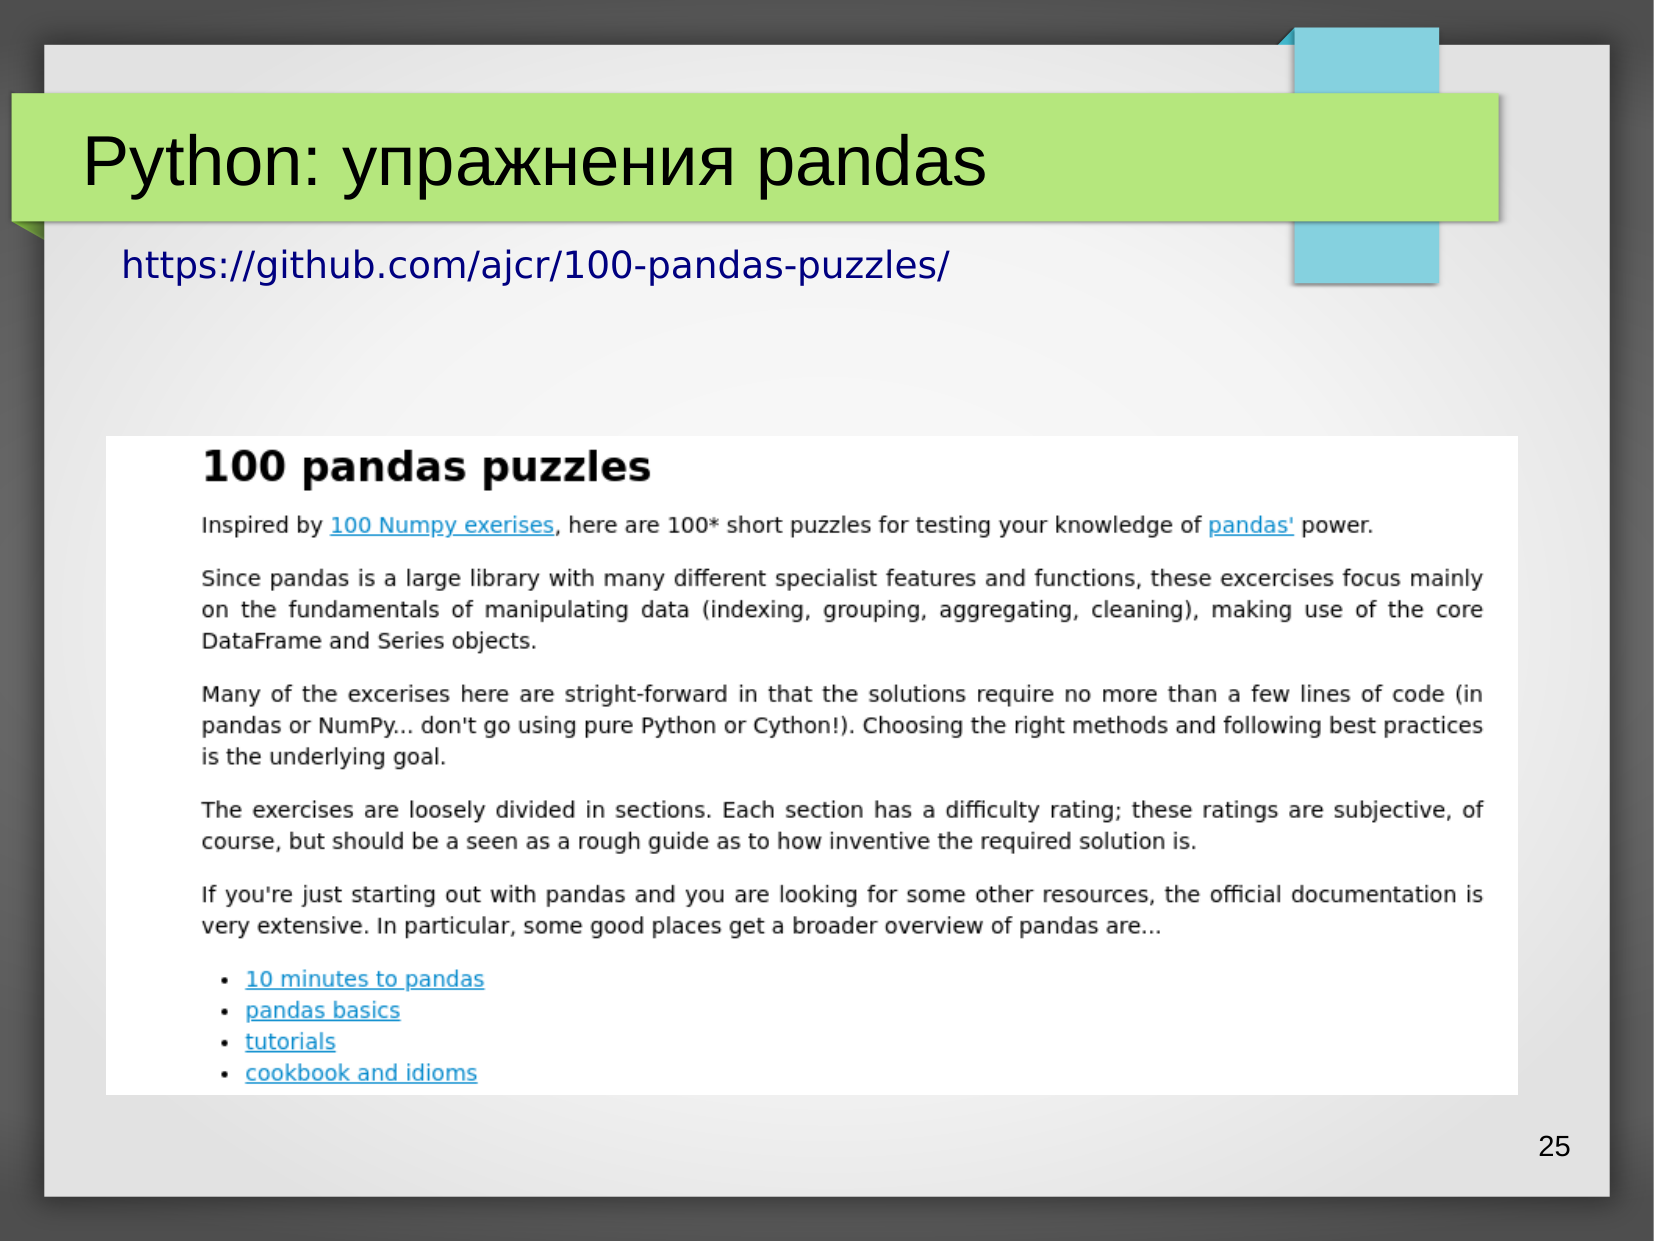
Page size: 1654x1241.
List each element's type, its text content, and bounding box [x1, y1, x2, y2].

title Python: упражнения pandas [82, 96, 1571, 225]
picture [0, 0, 1654, 1241]
text_box https://github.com/ajcr/100-pandas-puzzles/ [106, 236, 966, 339]
